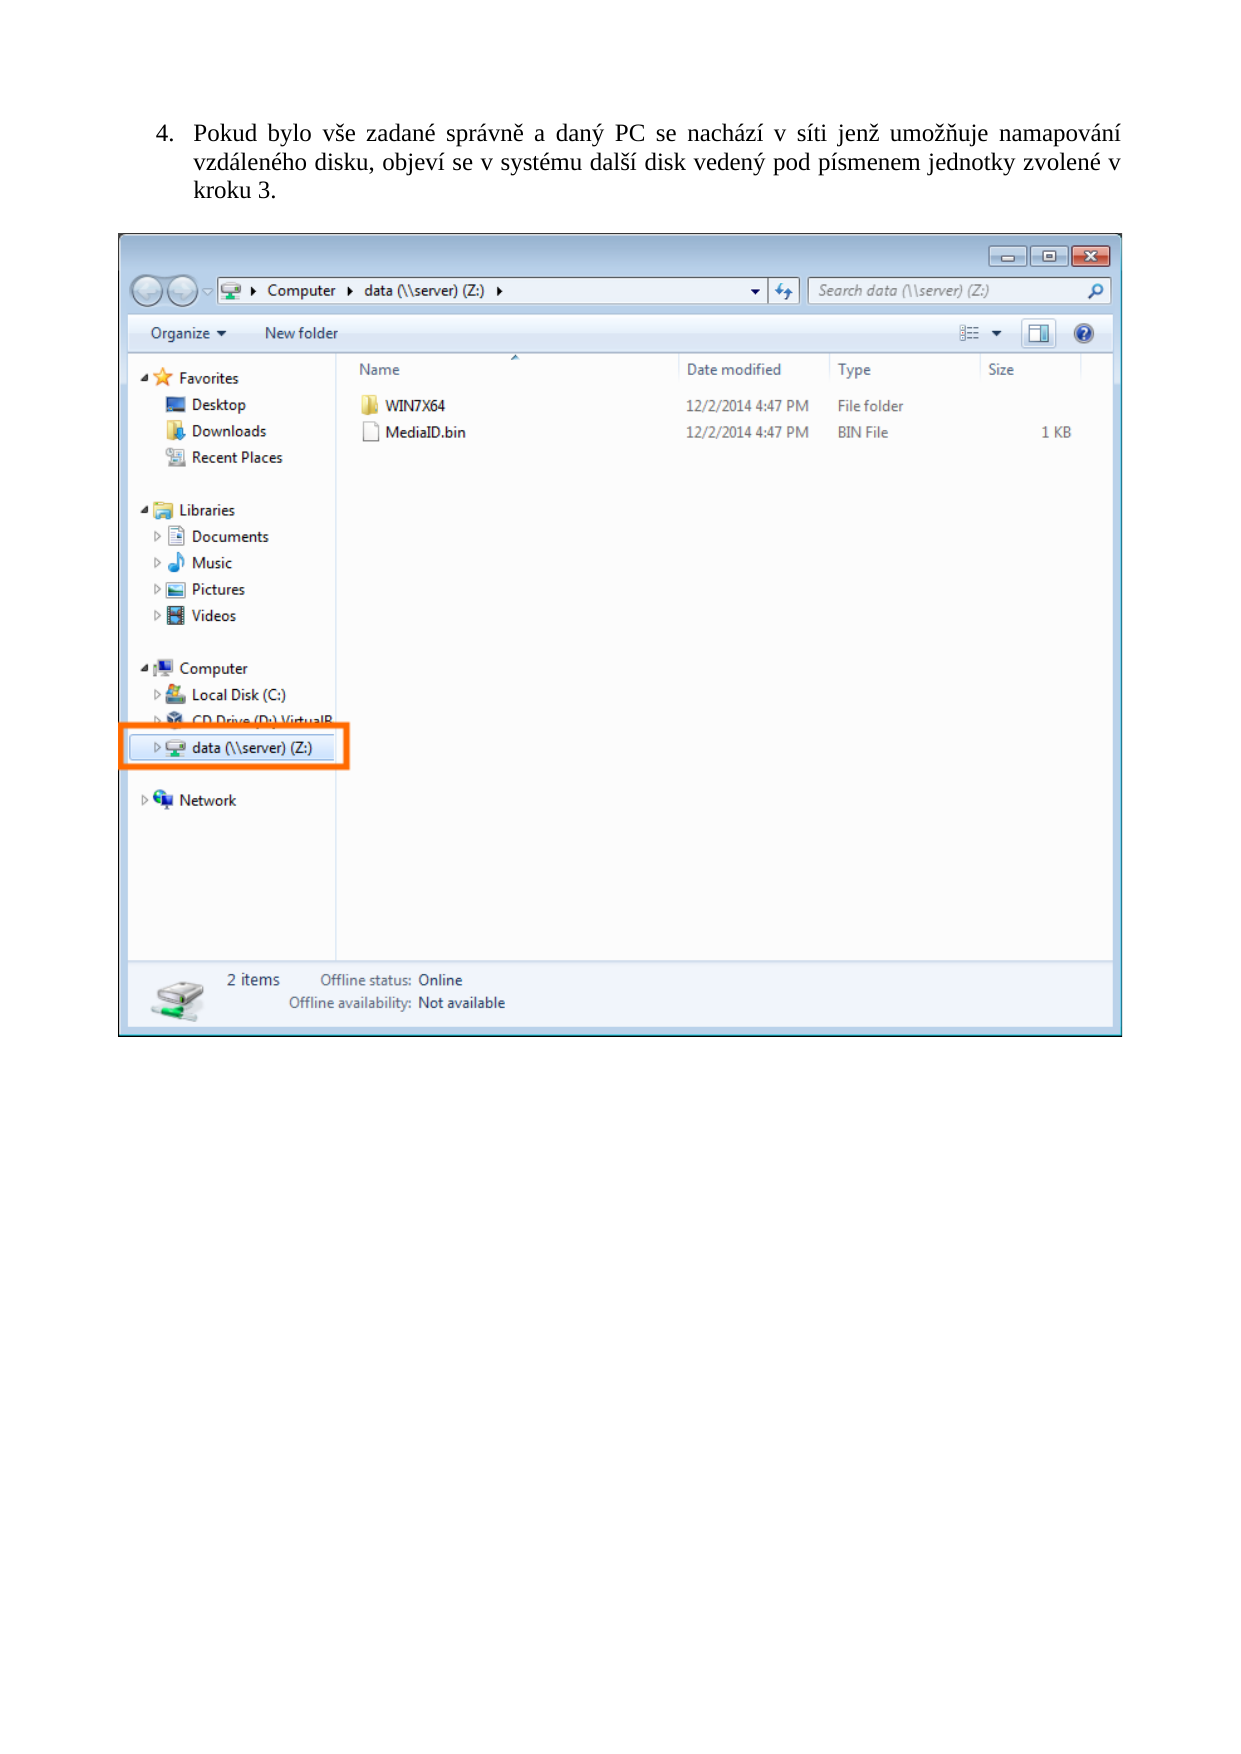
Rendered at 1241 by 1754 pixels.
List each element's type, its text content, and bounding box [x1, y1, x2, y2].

picture [118, 233, 1123, 1037]
list Pokud bylo vše zadané správně a daný PC se nachází v síti jenž umožňuje namapování vzdáleného disku, objeví se v systému další disk vedený pod písmenem jednotky zvolené v kroku 3. [156, 118, 1122, 204]
